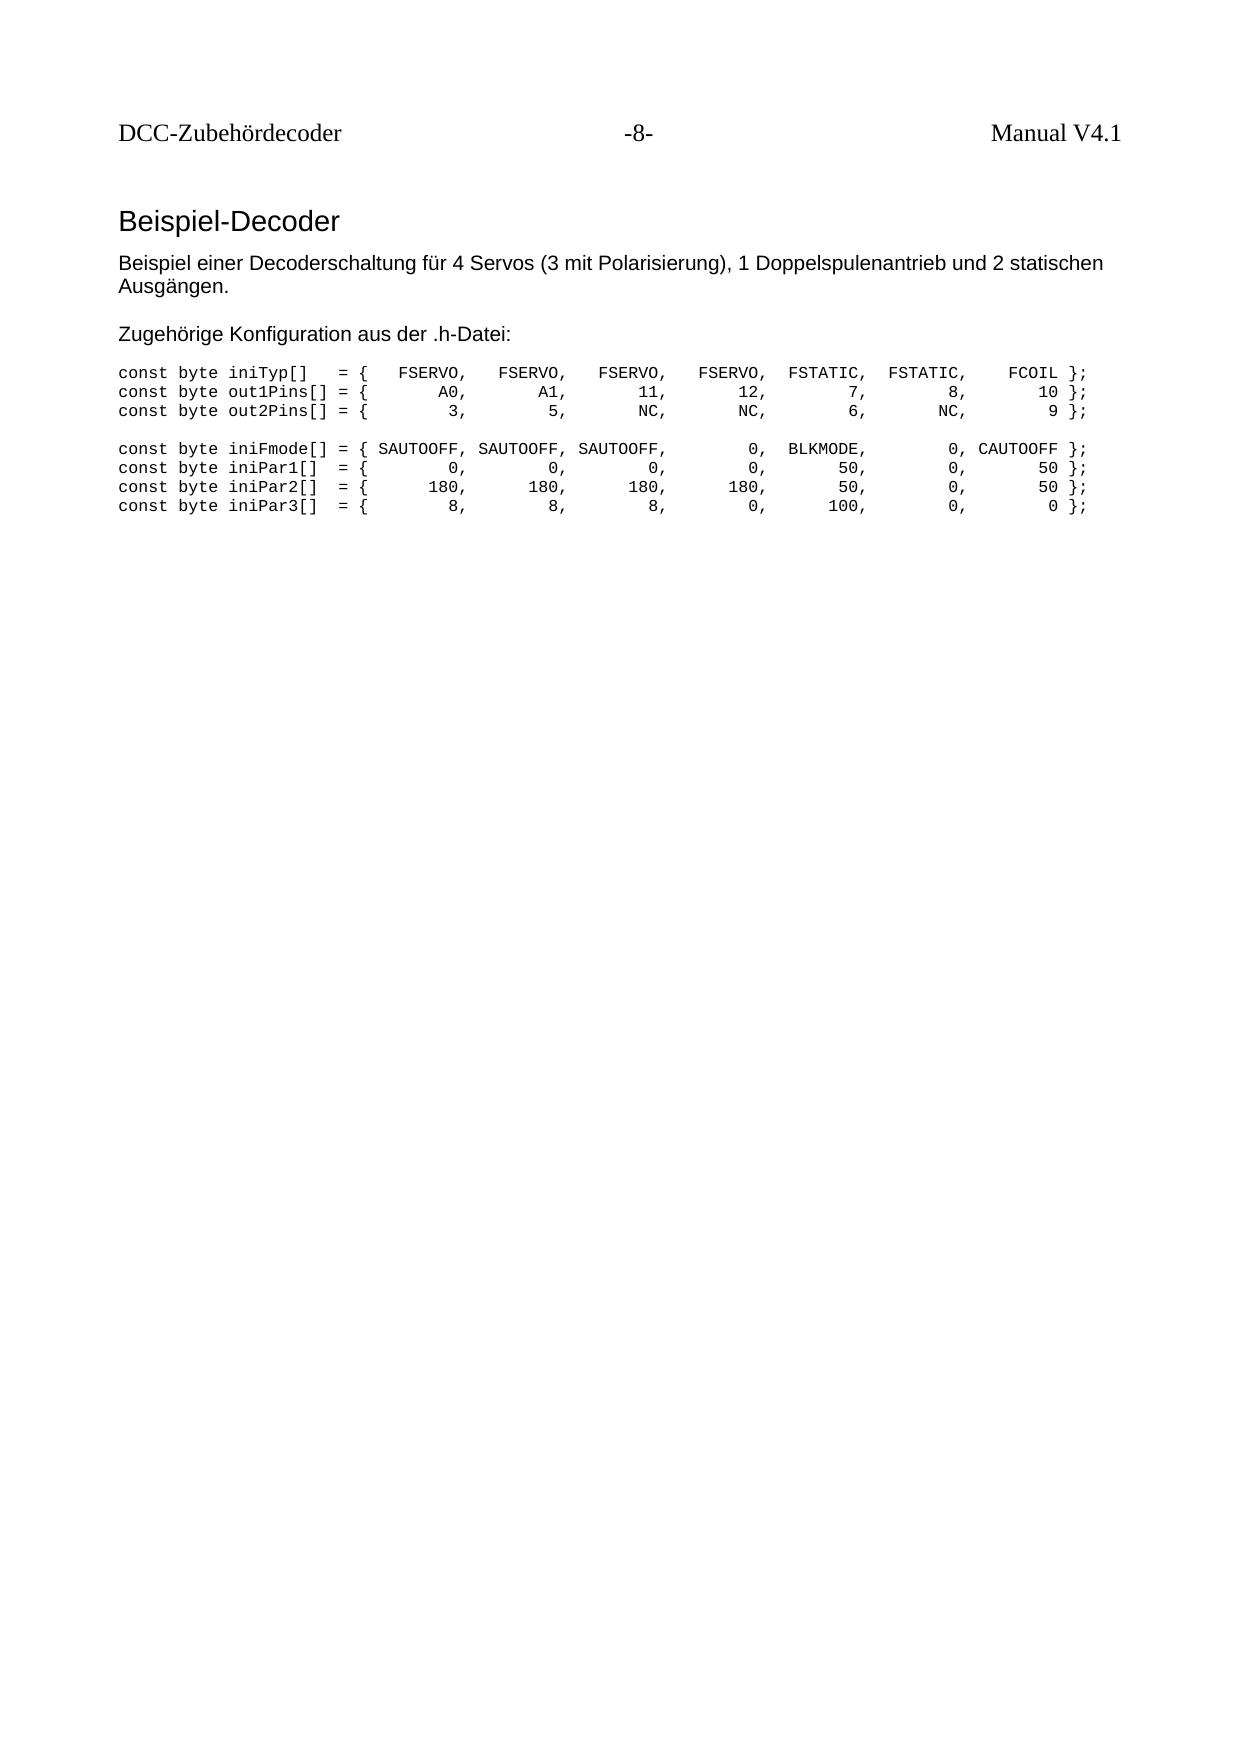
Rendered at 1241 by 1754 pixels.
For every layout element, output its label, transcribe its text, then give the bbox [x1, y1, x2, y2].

title Beispiel-Decoder [118, 204, 1122, 238]
text const byte out1Pins[] = { A0, A1, 11, 12, 7, 8, 10 }; [118, 384, 1122, 403]
text Beispiel einer Decoderschaltung für 4 Servos (3 mit Polarisierung), 1 Doppelspulenantrieb und 2 statischen Ausgängen. [118, 250, 1122, 298]
text const byte iniFmode[] = { SAUTOOFF, SAUTOOFF, SAUTOOFF, 0, BLKMODE, 0, CAUTOOFF }; const byte iniPar1[] = { 0, 0, 0, 0, 50, 0, 50 }; const byte iniPar2[] = { 180, 180, 180, 180, 50, 0, 50 }; const byte iniPar3[] = { 8, 8, 8, 0, 100, 0, 0 }; [118, 441, 1122, 516]
text const byte out2Pins[] = { 3, 5, NC, NC, 6, NC, 9 }; [118, 403, 1122, 422]
text const byte iniTyp[] = { FSERVO, FSERVO, FSERVO, FSERVO, FSTATIC, FSTATIC, FCOIL }; [118, 365, 1122, 384]
text Zugehörige Konfiguration aus der .h-Datei: [118, 322, 1122, 346]
